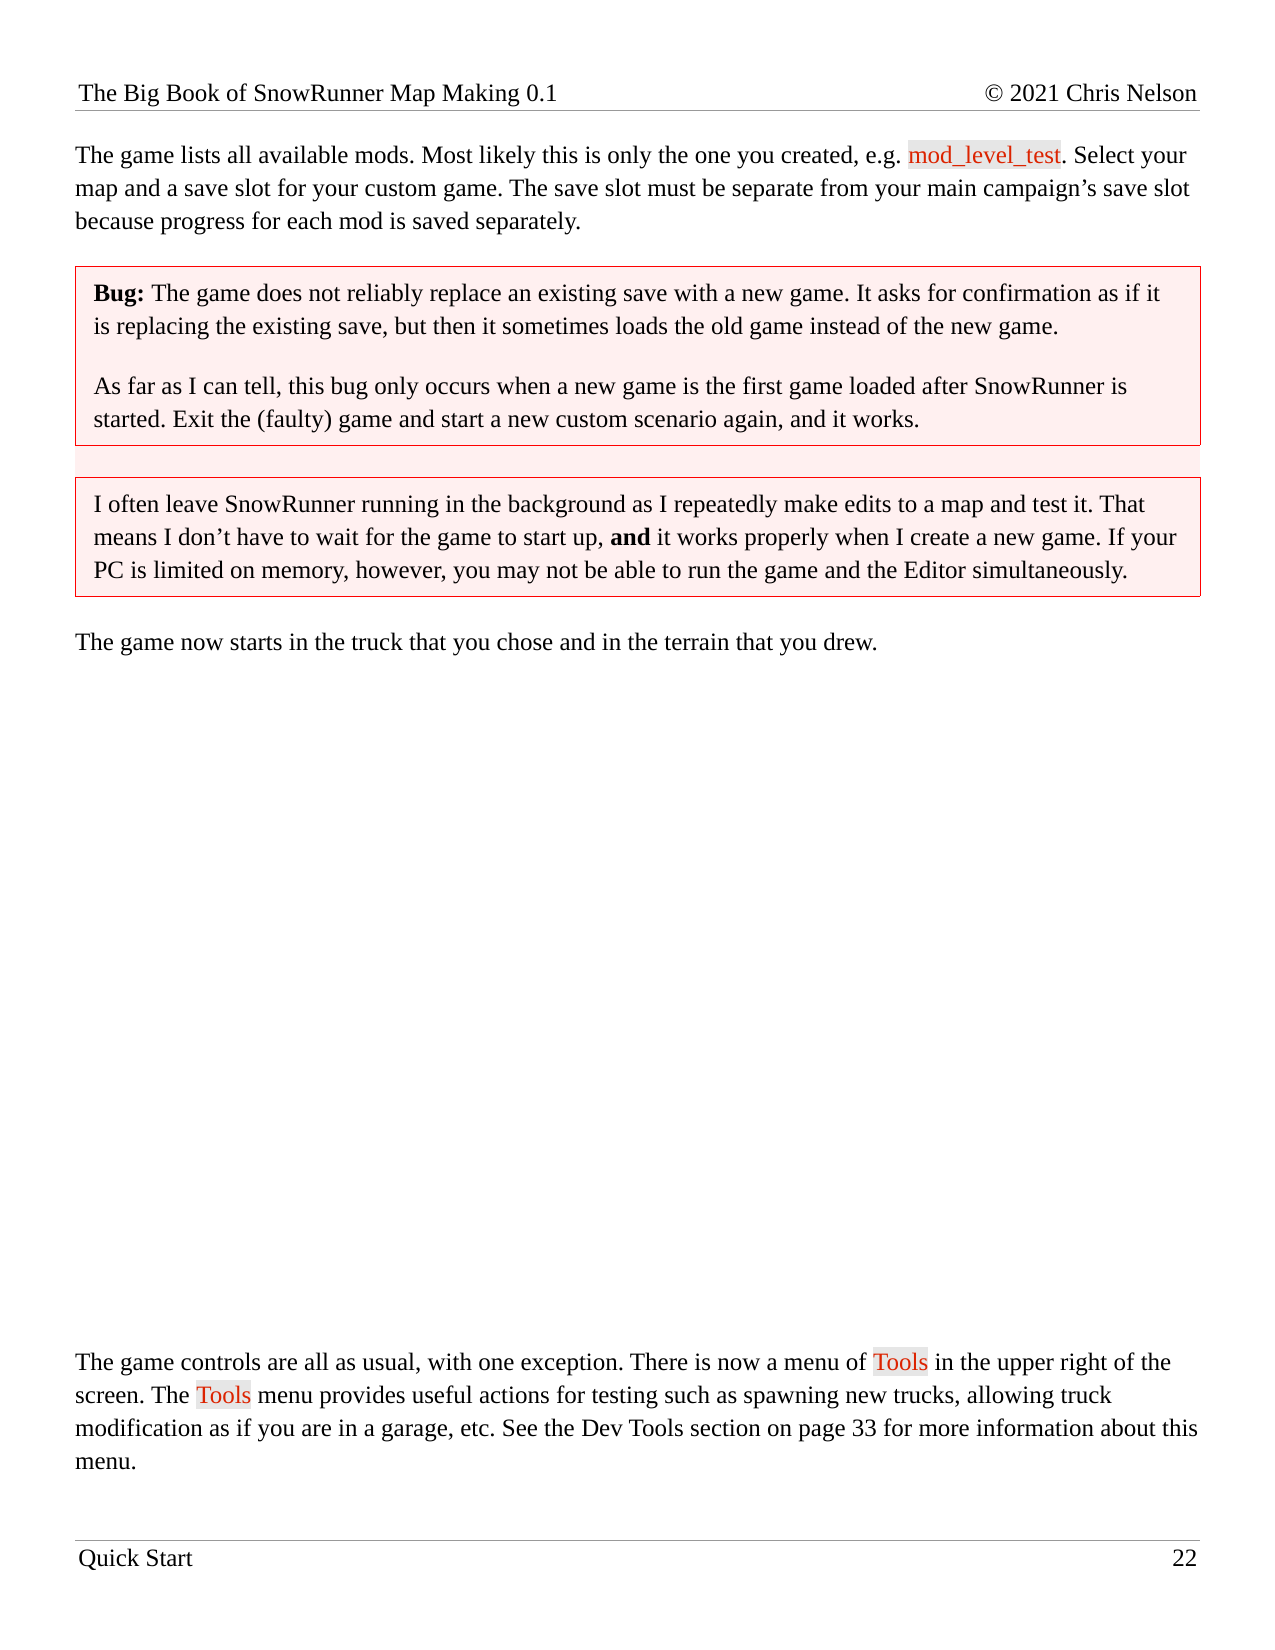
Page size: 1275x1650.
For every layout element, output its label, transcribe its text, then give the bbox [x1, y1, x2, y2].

text The game lists all available mods. Most likely this is only the one you created, e.g. mod_level_test. Select your map and a save slot for your custom game. The save slot must be separate from your main campaign’s save slot because progress for each mod is saved separately. [75, 140, 1200, 235]
text As far as I can tell, this bug only occurs when a new game is the first game loaded after SnowRunner is started. Exit the (faulty) game and start a new custom scenario again, and it works. [76, 359, 1200, 445]
text I often leave SnowRunner running in the background as I repeatedly make edits to a map and test it. That means I don’t have to wait for the game to start up, and it works properly when I create a new game. If your PC is limited on memory, however, you may not be able to run the game and the Editor simultaneously. [76, 478, 1200, 596]
list The game does not reliably replace an existing save with a new game. It asks for confirmation as if it is replacing the existing save, but then it sometimes loads the old game instead of the new game. [76, 267, 1200, 340]
text The game now starts in the truck that you chose and in the terrain that you drew. [75, 627, 1200, 656]
text The game controls are all as usual, with one exception. There is now a menu of Tools in the upper right of the screen. The Tools menu provides useful actions for testing such as spawning new trucks, allowing truck modification as if you are in a garage, etc. See the Dev Tools section on page 33 for more information about this menu. [75, 1347, 1200, 1475]
